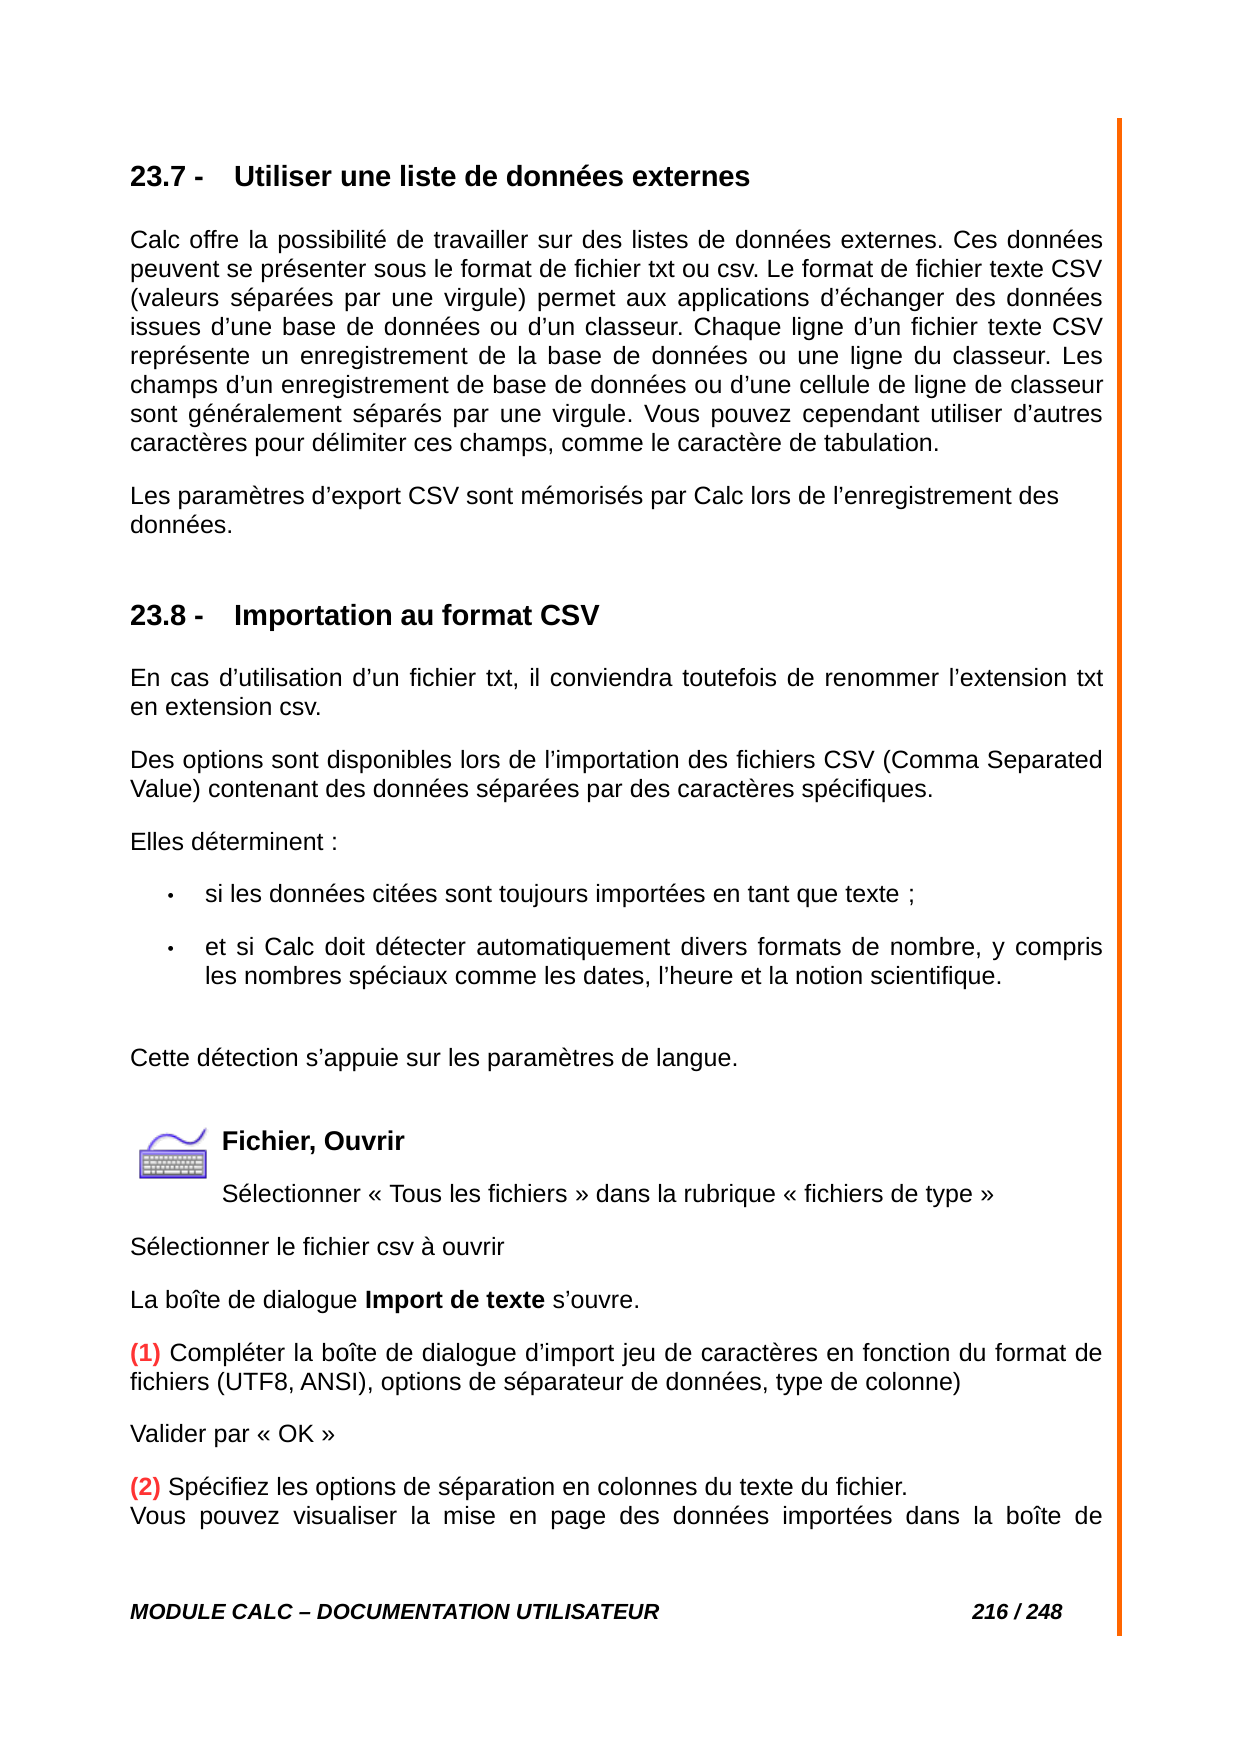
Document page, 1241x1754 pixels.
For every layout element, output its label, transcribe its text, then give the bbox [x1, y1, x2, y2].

text Sélectionner le fichier csv à ouvrir [130, 1232, 1105, 1261]
text En cas d’utilisation d’un fichier txt, il conviendra toutefois de renommer l’extension txt en extension csv. [130, 663, 1105, 721]
text Calc offre la possibilité de travailler sur des listes de données externes. Ces données peuvent se présenter sous le format de fichier txt ou csv. Le format de fichier texte CSV (valeurs séparées par une virgule) permet aux applications d’échanger des données issues d’une base de données ou d’un classeur. Chaque ligne d’un fichier texte CSV représente un enregistrement de la base de données ou une ligne du classeur. Les champs d’un enregistrement de base de données ou d’une cellule de ligne de classeur sont généralement séparés par une virgule. Vous pouvez cependant utiliser d’autres caractères pour délimiter ces champs, comme le caractère de tabulation. [130, 225, 1105, 457]
text (2) Spécifiez les options de séparation en colonnes du texte du fichier. Vous pouvez visualiser la mise en page des données importées dans la boîte de [130, 1472, 1105, 1530]
subtitle Importation au format CSV [130, 598, 1105, 631]
text Les paramètres d’export CSV sont mémorisés par Calc lors de l’enregistrement des données. [130, 481, 1105, 539]
text Valider par « OK » [130, 1419, 1105, 1448]
text Fichier, Ouvrir [210, 1124, 1105, 1156]
text (1) Compléter la boîte de dialogue d’import jeu de caractères en fonction du format de fichiers (UTF8, ANSI), options de séparateur de données, type de colonne) [130, 1337, 1105, 1396]
text Des options sont disponibles lors de l’importation des fichiers CSV (Comma Separated Value) contenant des données séparées par des caractères spécifiques. [130, 745, 1105, 803]
text Sélectionner « Tous les fichiers » dans la rubrique « fichiers de type » [130, 1179, 1105, 1208]
subtitle Utiliser une liste de données externes [130, 159, 1105, 193]
list et si Calc doit détecter automatiquement divers formats de nombre, y compris les nombres spéciaux comme les dates, l’heure et la notion scientifique. [167, 932, 1105, 990]
list si les données citées sont toujours importées en tant que texte ; [167, 879, 1105, 908]
picture [135, 1118, 210, 1193]
text La boîte de dialogue Import de texte s’ouvre. [130, 1285, 1105, 1314]
text Cette détection s’appuie sur les paramètres de langue. [130, 1043, 1105, 1072]
text Elles déterminent : [130, 827, 1105, 856]
